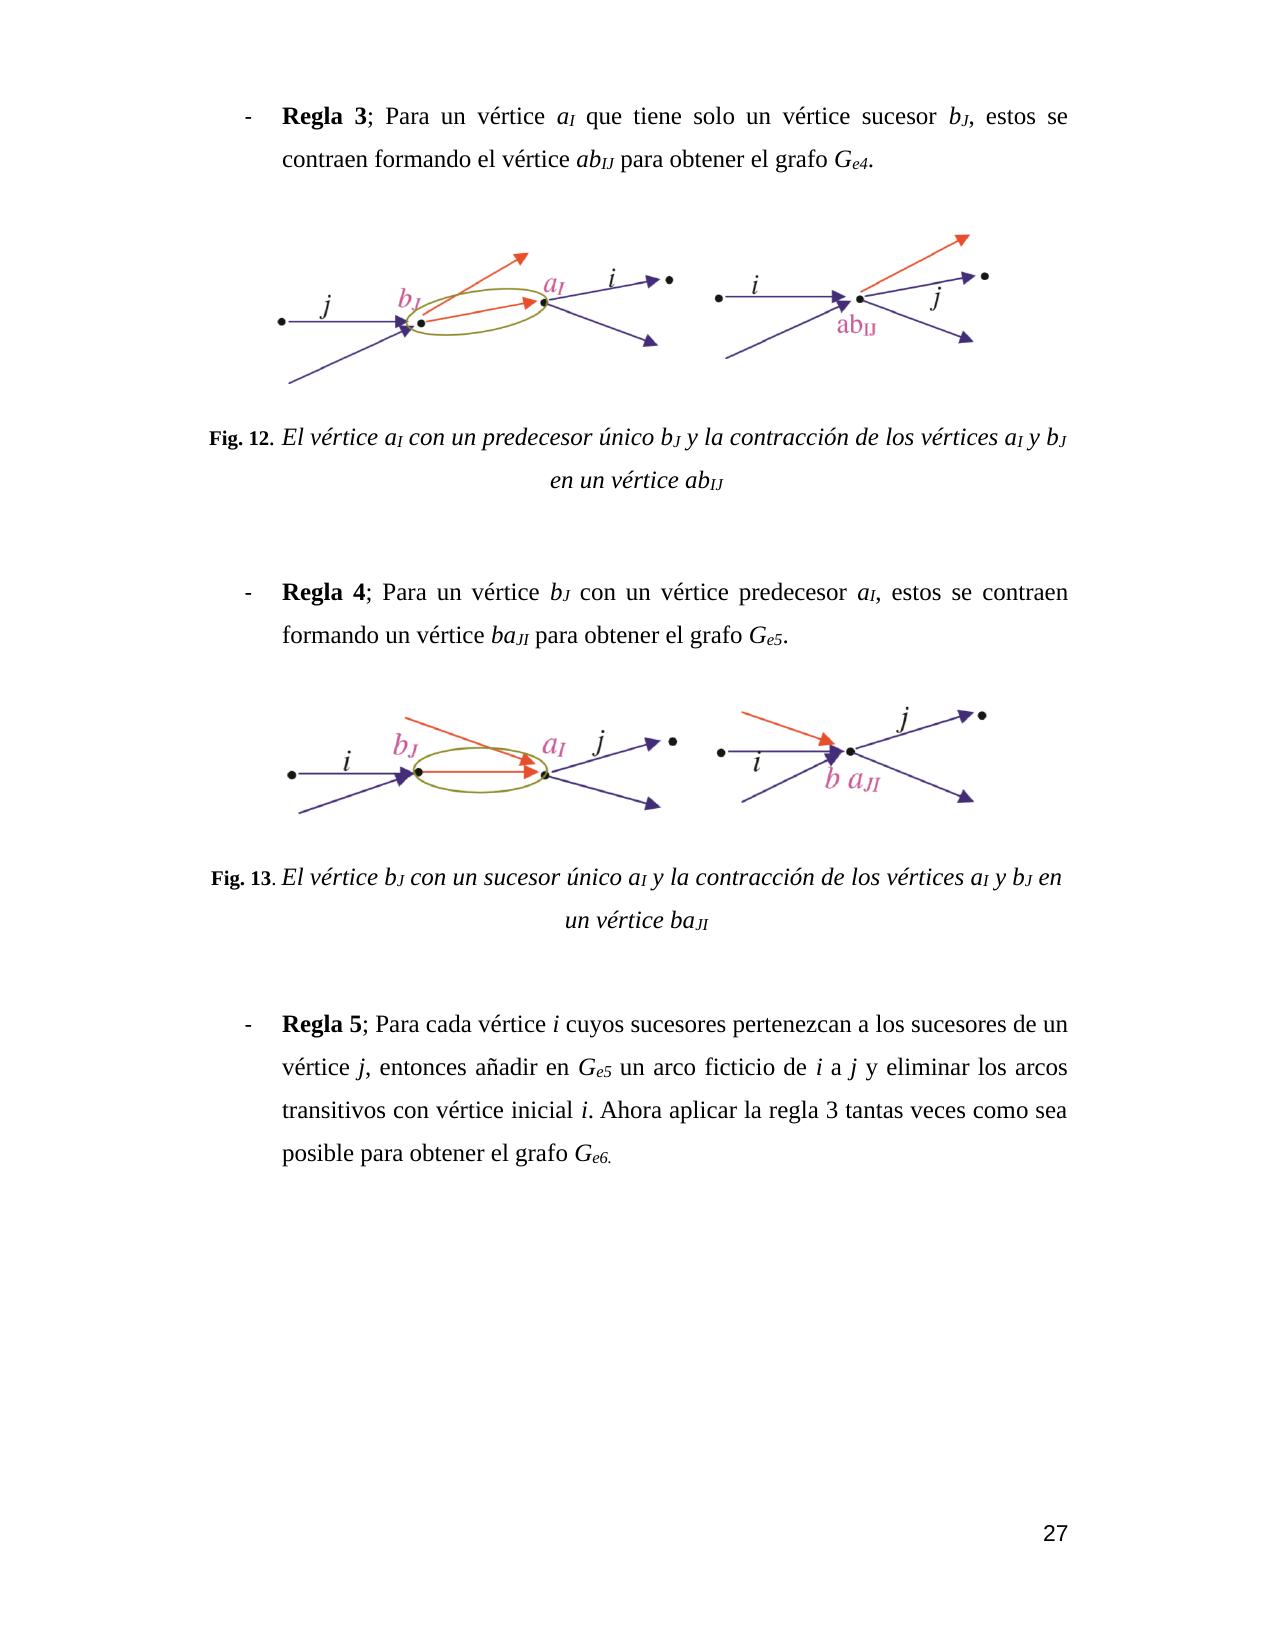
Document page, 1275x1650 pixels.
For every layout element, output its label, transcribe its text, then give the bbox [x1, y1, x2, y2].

text Fig. 13. El vértice bJ con un sucesor único aI y la contracción de los vértices aI y bJ en un vértice baJI [207, 862, 1068, 933]
list Regla 5; Para cada vértice i cuyos sucesores pertenezcan a los sucesores de un vértice j, entonces añadir en Ge5 un arco ficticio de i a j y eliminar los arcos transitivos con vértice inicial i. Ahora aplicar la regla 3 tantas veces como sea posible para obtener el grafo Ge6. [244, 1009, 1068, 1167]
list Regla 4; Para un vértice bJ con un vértice predecesor aI, estos se contraen formando un vértice baJI para obtener el grafo Ge5. [244, 577, 1068, 648]
list Regla 3; Para un vértice aI que tiene solo un vértice sucesor bJ, estos se contraen formando el vértice abIJ para obtener el grafo Ge4. [244, 101, 1068, 173]
text Fig. 12. El vértice aI con un predecesor único bJ y la contracción de los vértices aI y bJ en un vértice abIJ [207, 422, 1068, 494]
